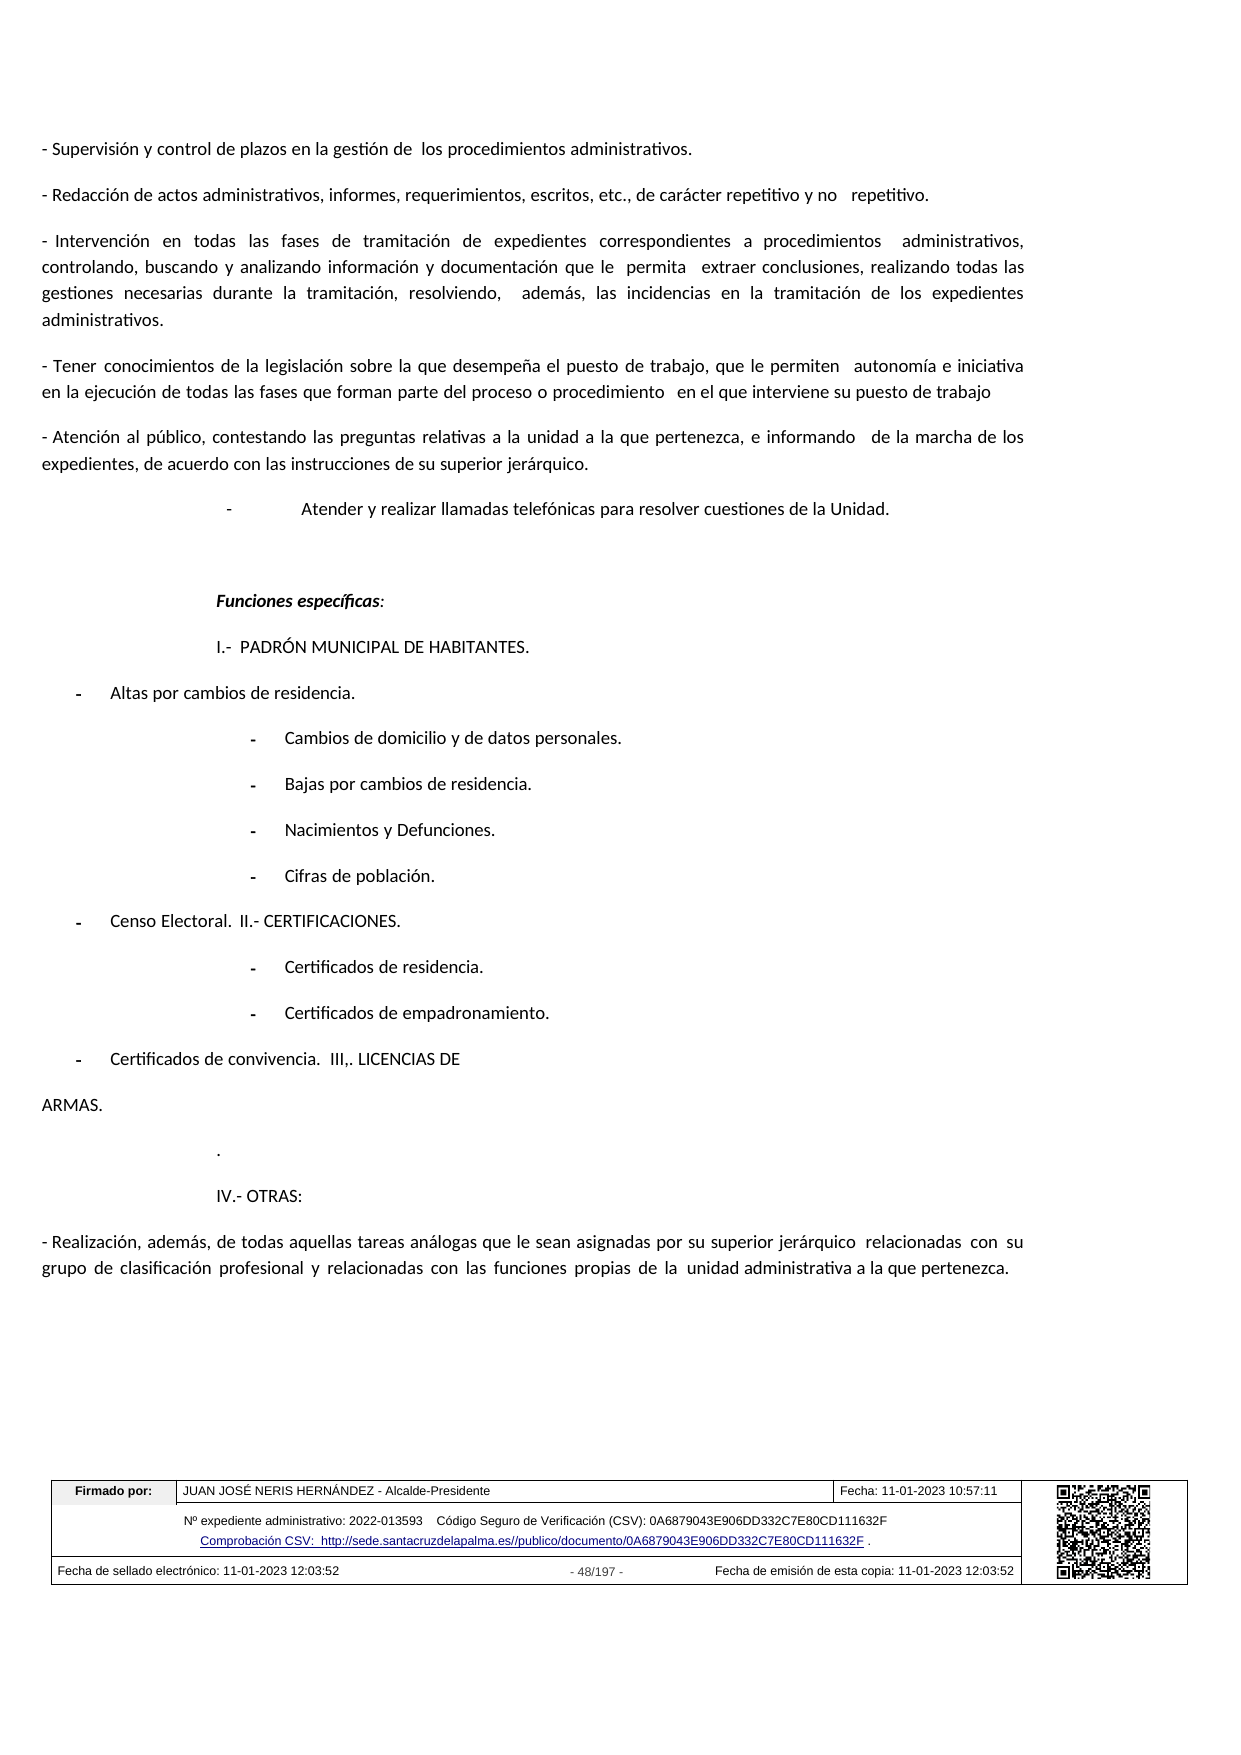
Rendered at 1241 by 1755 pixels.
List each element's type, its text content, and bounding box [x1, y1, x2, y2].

subtitle Funciones específicas: [216, 589, 1199, 612]
text I.- PADRÓN MUNICIPAL DE HABITANTES. [216, 635, 1199, 658]
table_header JUAN JOSÉ NERIS HERNÁNDEZ - Alcalde-Presidente [177, 1481, 833, 1502]
table_header [1022, 1481, 1187, 1584]
table_cell Nº expediente administrativo: 2022-013593 Código Seguro de Verificación (CSV): 0A6879043E906DD332C7E80CD111632F Comprobación CSV: http://sede.santacruzdelapalma.es//publico/documento/0A6879043E906DD332C7E80CD111632F . [52, 1503, 1021, 1556]
list Atención al público, contestando las preguntas relativas a la unidad a la que pertenezca, e informando de la marcha de los expedientes, de acuerdo con las instrucciones de su superior jerárquico. [42, 426, 1024, 475]
list Certificados de convivencia. III,. LICENCIAS DE ARMAS. [42, 1047, 498, 1116]
table_cell Fecha de sellado electrónico: 11-01-2023 12:03:52 - 48/197 - Fecha de emisión de esta copia: 11-01-2023 12:03:52 [52, 1557, 1021, 1584]
list Tener conocimientos de la legislación sobre la que desempeña el puesto de trabajo, que le permiten autonomía e iniciativa en la ejecución de todas las fases que forman parte del proceso o procedimiento en el que interviene su puesto de trabajo [42, 354, 1025, 403]
list Cambios de domicilio y de datos personales. [250, 727, 1199, 749]
table_header Firmado por: [52, 1481, 176, 1502]
list Nacimientos y Defunciones. [250, 818, 1199, 841]
list Intervención en todas las fases de tramitación de expedientes correspondientes a procedimientos administrativos, controlando, buscando y analizando información y documentación que le permita extraer conclusiones, realizando todas las gestiones necesarias durante la tramitación, resolviendo, además, las incidencias en la tramitación de los expedientes administrativos. [42, 229, 1024, 331]
table_header Fecha: 11-01-2023 10:57:11 [834, 1481, 1021, 1502]
list Redacción de actos administrativos, informes, requerimientos, escritos, etc., de carácter repetitivo y no repetitivo. [42, 183, 1024, 206]
list Bajas por cambios de residencia. [250, 772, 1199, 795]
list Supervisión y control de plazos en la gestión de los procedimientos administrativos. [42, 137, 1199, 160]
text IV.- OTRAS: [216, 1184, 1199, 1207]
text . [216, 1138, 1199, 1161]
list Atender y realizar llamadas telefónicas para resolver cuestiones de la Unidad. [226, 498, 1199, 521]
list Cifras de población. [250, 864, 1199, 887]
list Censo Electoral. II.- CERTIFICACIONES. [42, 910, 409, 933]
list Realización, además, de todas aquellas tareas análogas que le sean asignadas por su superior jerárquico relacionadas con su grupo de clasificación profesional y relacionadas con las funciones propias de la unidad administrativa a la que pertenezca. [42, 1230, 1024, 1279]
list Altas por cambios de residencia. [42, 681, 1199, 704]
list Certificados de empadronamiento. [250, 1001, 1199, 1024]
list Certificados de residencia. [250, 955, 1199, 978]
